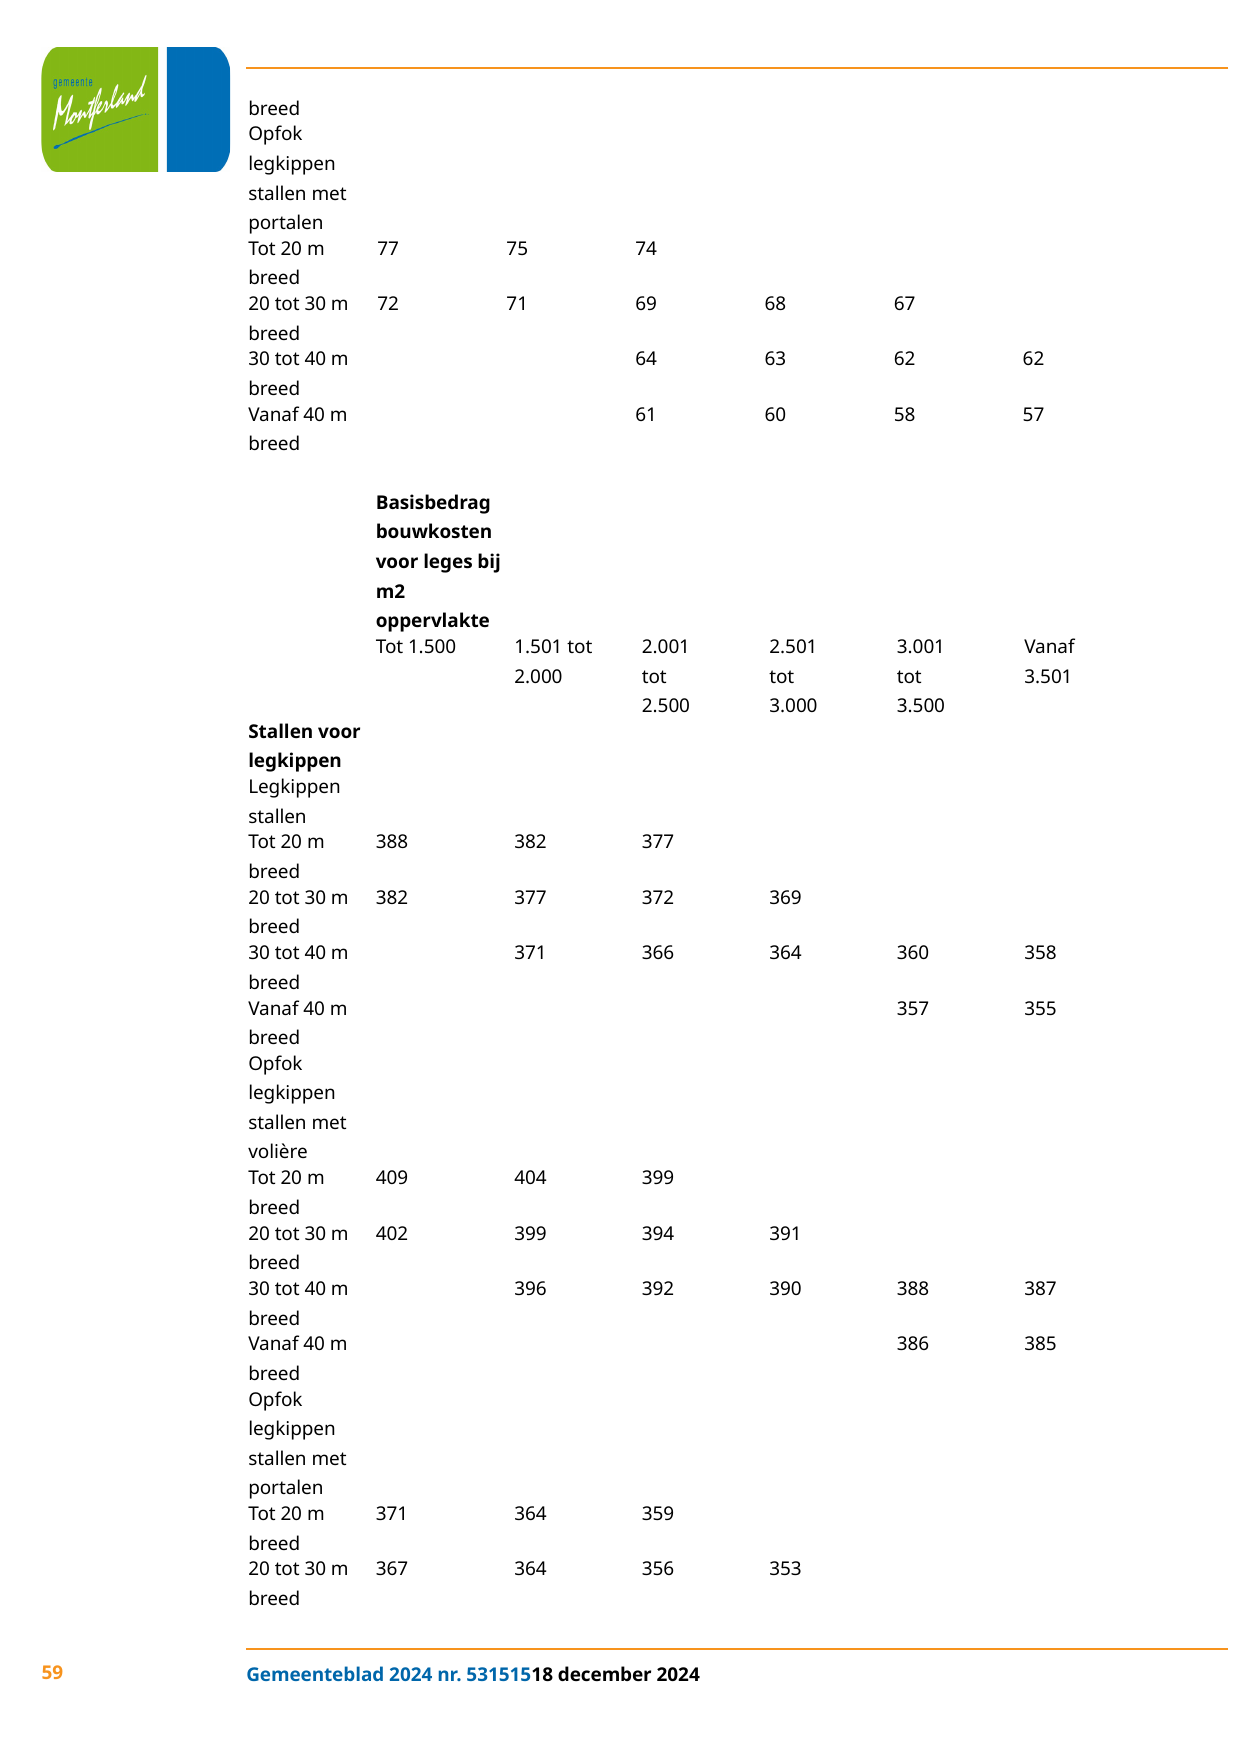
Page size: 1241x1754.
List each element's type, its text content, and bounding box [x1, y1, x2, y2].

table_cell 367 [376, 1556, 514, 1611]
table_cell [1024, 1165, 1152, 1220]
table_cell 399 [514, 1220, 642, 1275]
table_cell 387 [1024, 1275, 1152, 1330]
table_cell 366 [642, 939, 769, 995]
table_cell [1023, 95, 1152, 121]
table_cell [376, 995, 514, 1050]
table_cell [769, 1386, 897, 1500]
table_cell 356 [642, 1556, 769, 1611]
table_cell [764, 121, 893, 235]
table_cell 77 [377, 235, 506, 290]
table_cell 20 tot 30 m breed [248, 884, 376, 939]
table_cell [514, 1386, 642, 1500]
table_header [248, 489, 376, 633]
table_cell [769, 1500, 897, 1556]
table_cell [376, 1275, 514, 1330]
table_cell 30 tot 40 m breed [248, 346, 377, 401]
table_cell 357 [897, 995, 1024, 1050]
table_cell 353 [769, 1556, 897, 1611]
table_cell 68 [764, 290, 893, 346]
table_cell Legkippen stallen [248, 774, 376, 829]
table_cell [376, 1386, 514, 1500]
table_cell [897, 1220, 1024, 1275]
table_cell [897, 1165, 1024, 1220]
table_cell 30 tot 40 m breed [248, 1275, 376, 1330]
table_cell [769, 1050, 897, 1164]
table_cell [376, 939, 514, 995]
table_cell [514, 1050, 642, 1164]
table_cell 399 [642, 1165, 769, 1220]
table_cell [897, 1050, 1024, 1164]
table_cell 20 tot 30 m breed [248, 1556, 376, 1611]
table_cell [1024, 1500, 1152, 1556]
table_cell [514, 774, 642, 829]
table_cell [377, 95, 506, 121]
table_cell [769, 1165, 897, 1220]
table_cell 20 tot 30 m breed [248, 1220, 376, 1275]
table_cell [1023, 121, 1152, 235]
table_cell 404 [514, 1165, 642, 1220]
table_cell [897, 829, 1024, 884]
table_cell 71 [506, 290, 635, 346]
table_cell [1024, 1050, 1152, 1164]
table_cell 364 [514, 1556, 642, 1611]
table_cell 67 [894, 290, 1022, 346]
table_cell 386 [897, 1330, 1024, 1386]
table_cell [1024, 718, 1152, 773]
table_cell [897, 884, 1024, 939]
table_cell [769, 1330, 897, 1386]
table_cell 61 [635, 401, 764, 456]
table_cell [1024, 1220, 1152, 1275]
table_cell 409 [376, 1165, 514, 1220]
table_cell [642, 995, 769, 1050]
table_cell 2.001 tot 2.500 [642, 633, 769, 718]
table_cell [894, 95, 1022, 121]
table_cell [769, 718, 897, 773]
table_cell [769, 829, 897, 884]
table_cell 30 tot 40 m breed [248, 939, 376, 995]
table_cell [514, 995, 642, 1050]
table_cell [1024, 829, 1152, 884]
table_header Basisbedrag bouwkosten voor leges bij m2 oppervlakte [376, 489, 514, 633]
table_cell Vanaf 40 m breed [248, 995, 376, 1050]
table_cell [1024, 1386, 1152, 1500]
table_cell 364 [514, 1500, 642, 1556]
table_cell 20 tot 30 m breed [248, 290, 377, 346]
table_cell 392 [642, 1275, 769, 1330]
table_cell [377, 401, 506, 456]
table_cell 355 [1024, 995, 1152, 1050]
table_cell 74 [635, 235, 764, 290]
table_cell [1024, 884, 1152, 939]
table_cell [764, 235, 893, 290]
picture [41, 47, 231, 172]
table_cell 402 [376, 1220, 514, 1275]
table_cell [377, 346, 506, 401]
table_cell [376, 774, 514, 829]
table_cell 63 [764, 346, 893, 401]
table_cell 2.501 tot 3.000 [769, 633, 897, 718]
table_cell 390 [769, 1275, 897, 1330]
table_cell 391 [769, 1220, 897, 1275]
table_cell [1023, 290, 1152, 346]
table_cell 62 [894, 346, 1022, 401]
table_cell Opfok legkippen stallen met portalen [248, 121, 377, 235]
table_cell [635, 121, 764, 235]
table_cell [642, 1050, 769, 1164]
table_cell 358 [1024, 939, 1152, 995]
table_cell [642, 1386, 769, 1500]
table_cell 72 [377, 290, 506, 346]
table_cell [642, 774, 769, 829]
table_cell Tot 20 m breed [248, 1500, 376, 1556]
table_cell [897, 774, 1024, 829]
table_cell Vanaf 3.501 [1024, 633, 1152, 718]
table_cell 382 [376, 884, 514, 939]
table_cell 377 [514, 884, 642, 939]
table_cell [897, 718, 1024, 773]
table_cell 377 [642, 829, 769, 884]
table_cell [769, 995, 897, 1050]
table_cell 58 [894, 401, 1022, 456]
table_cell [894, 235, 1022, 290]
table_cell Vanaf 40 m breed [248, 1330, 376, 1386]
table_cell 388 [376, 829, 514, 884]
table_cell 388 [897, 1275, 1024, 1330]
table_cell [897, 1556, 1024, 1611]
table_cell [376, 1050, 514, 1164]
table_cell 60 [764, 401, 893, 456]
table_cell [635, 95, 764, 121]
table_cell Opfok legkippen stallen met volière [248, 1050, 376, 1164]
table_cell Tot 20 m breed [248, 829, 376, 884]
table_cell 3.001 tot 3.500 [897, 633, 1024, 718]
table_cell Tot 20 m breed [248, 235, 377, 290]
table_cell [1023, 235, 1152, 290]
table_cell Tot 20 m breed [248, 1165, 376, 1220]
table_cell Vanaf 40 m breed [248, 401, 377, 456]
table_cell 69 [635, 290, 764, 346]
table_cell [514, 1330, 642, 1386]
table_cell 1.501 tot 2.000 [514, 633, 642, 718]
table_cell [1024, 774, 1152, 829]
table_cell [897, 1386, 1024, 1500]
table_cell 364 [769, 939, 897, 995]
table_cell [506, 121, 635, 235]
table_cell 57 [1023, 401, 1152, 456]
table_cell Tot 1.500 [376, 633, 514, 718]
table_cell [894, 121, 1022, 235]
table_cell [506, 95, 635, 121]
table_cell 75 [506, 235, 635, 290]
table_cell 62 [1023, 346, 1152, 401]
table_cell 371 [376, 1500, 514, 1556]
table_cell 369 [769, 884, 897, 939]
table_cell breed [248, 95, 377, 121]
table_cell [642, 1330, 769, 1386]
table_cell Stallen voor legkippen [248, 718, 376, 773]
table_cell 372 [642, 884, 769, 939]
table_cell [376, 718, 514, 773]
table_cell [769, 774, 897, 829]
table_cell [514, 718, 642, 773]
table_cell [376, 1330, 514, 1386]
table_cell 371 [514, 939, 642, 995]
table_cell [248, 633, 376, 718]
table_cell [1024, 1556, 1152, 1611]
table_cell 385 [1024, 1330, 1152, 1386]
table_cell [377, 121, 506, 235]
table_cell 382 [514, 829, 642, 884]
table_cell 359 [642, 1500, 769, 1556]
table_cell [897, 1500, 1024, 1556]
table_cell Opfok legkippen stallen met portalen [248, 1386, 376, 1500]
table_cell 360 [897, 939, 1024, 995]
table_cell [506, 346, 635, 401]
table_cell 396 [514, 1275, 642, 1330]
table_cell [642, 718, 769, 773]
table_cell 64 [635, 346, 764, 401]
table_cell [506, 401, 635, 456]
table_cell [764, 95, 893, 121]
table_cell 394 [642, 1220, 769, 1275]
